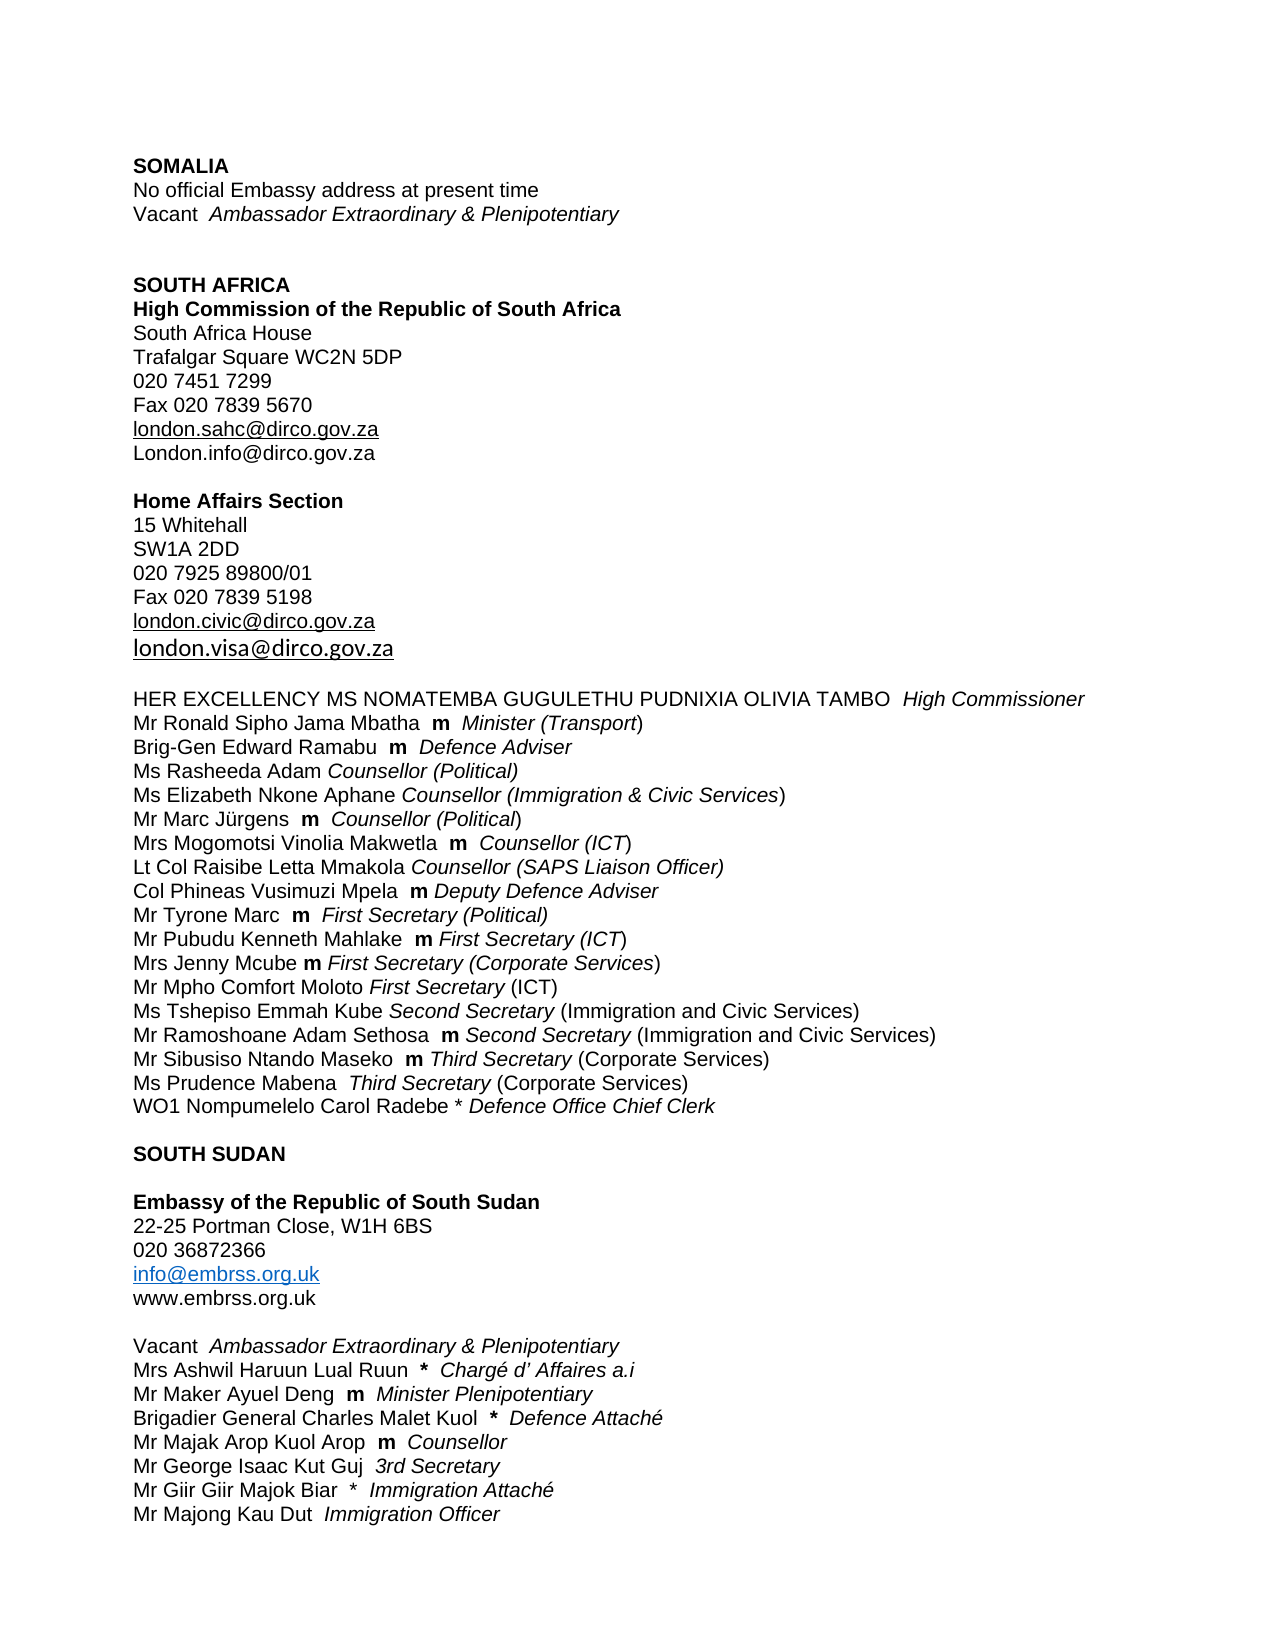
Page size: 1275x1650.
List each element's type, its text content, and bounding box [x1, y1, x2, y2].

text 22-25 Portman Close, W1H 6BS [133, 1214, 1181, 1238]
text SW1A 2DD [133, 537, 1181, 561]
text Lt Col Raisibe Letta Mmakola Counsellor (SAPS Liaison Officer) [133, 855, 1181, 879]
text High Commission of the Republic of South Africa [133, 297, 1181, 321]
text Ms Prudence Mabena Third Secretary (Corporate Services) [133, 1070, 1181, 1094]
text Mr Tyrone Marc m First Secretary (Political) [133, 903, 1181, 927]
text Mr Ronald Sipho Jama Mbatha m Minister (Transport) [133, 711, 1181, 735]
text Home Affairs Section [133, 489, 1181, 513]
text Ms Tshepiso Emmah Kube Second Secretary (Immigration and Civic Services) [133, 998, 1181, 1022]
text No official Embassy address at present time [133, 177, 1181, 201]
text Mr Mpho Comfort Moloto First Secretary (ICT) [133, 974, 1181, 998]
text 020 7925 89800/01 [133, 561, 1181, 585]
text Mrs Mogomotsi Vinolia Makwetla m Counsellor (ICT) [133, 831, 1181, 855]
text Embassy of the Republic of South Sudan [133, 1190, 1181, 1214]
text Mr Majak Arop Kuol Arop m Counsellor [133, 1430, 1181, 1454]
text Mr Majong Kau Dut Immigration Officer [133, 1502, 1181, 1526]
text Fax 020 7839 5198 [133, 585, 1181, 609]
text Mr Giir Giir Majok Biar * Immigration Attaché [133, 1478, 1181, 1502]
text Mr George Isaac Kut Guj 3rd Secretary [133, 1454, 1181, 1478]
text WO1 Nompumelelo Carol Radebe * Defence Office Chief Clerk [133, 1094, 1181, 1118]
text london.visa@dirco.gov.za [133, 633, 1181, 663]
text London.info@dirco.gov.za [133, 441, 1181, 465]
text Brigadier General Charles Malet Kuol * Defence Attaché [133, 1406, 1181, 1430]
text Fax 020 7839 5670 [133, 393, 1181, 417]
text Col Phineas Vusimuzi Mpela m Deputy Defence Adviser [133, 879, 1181, 903]
text Brig-Gen Edward Ramabu m Defence Adviser [133, 735, 1181, 759]
text Ms Rasheeda Adam Counsellor (Political) [133, 759, 1181, 783]
text SOMALIA [133, 153, 1181, 177]
text Mr Marc Jürgens m Counsellor (Political) [133, 807, 1181, 831]
text www.embrss.org.uk [133, 1286, 1181, 1310]
text HER EXCELLENCY MS NOMATEMBA GUGULETHU PUDNIXIA OLIVIA TAMBO High Commissioner [133, 687, 1181, 711]
text South Africa House [133, 321, 1181, 345]
text Vacant Ambassador Extraordinary & Plenipotentiary [133, 1334, 1181, 1358]
text Mr Sibusiso Ntando Maseko m Third Secretary (Corporate Services) [133, 1046, 1181, 1070]
text 020 36872366 [133, 1238, 1181, 1262]
text Vacant Ambassador Extraordinary & Plenipotentiary [133, 201, 1181, 225]
text Mrs Jenny Mcube m First Secretary (Corporate Services) [133, 951, 1181, 974]
text info@embrss.org.uk [133, 1262, 1181, 1286]
text Mrs Ashwil Haruun Lual Ruun * Chargé d’ Affaires a.i [133, 1358, 1181, 1382]
text Ms Elizabeth Nkone Aphane Counsellor (Immigration & Civic Services) [133, 783, 1181, 807]
text Mr Maker Ayuel Deng m Minister Plenipotentiary [133, 1382, 1181, 1406]
text SOUTH SUDAN [133, 1142, 1181, 1166]
text Trafalgar Square WC2N 5DP [133, 345, 1181, 369]
text Mr Pubudu Kenneth Mahlake m First Secretary (ICT) [133, 927, 1181, 951]
text london.sahc@dirco.gov.za [133, 417, 1181, 441]
text 020 7451 7299 [133, 369, 1181, 393]
text london.civic@dirco.gov.za [133, 609, 1181, 633]
text SOUTH AFRICA [133, 273, 1181, 297]
text 15 Whitehall [133, 513, 1181, 537]
text Mr Ramoshoane Adam Sethosa m Second Secretary (Immigration and Civic Services) [133, 1022, 1181, 1046]
